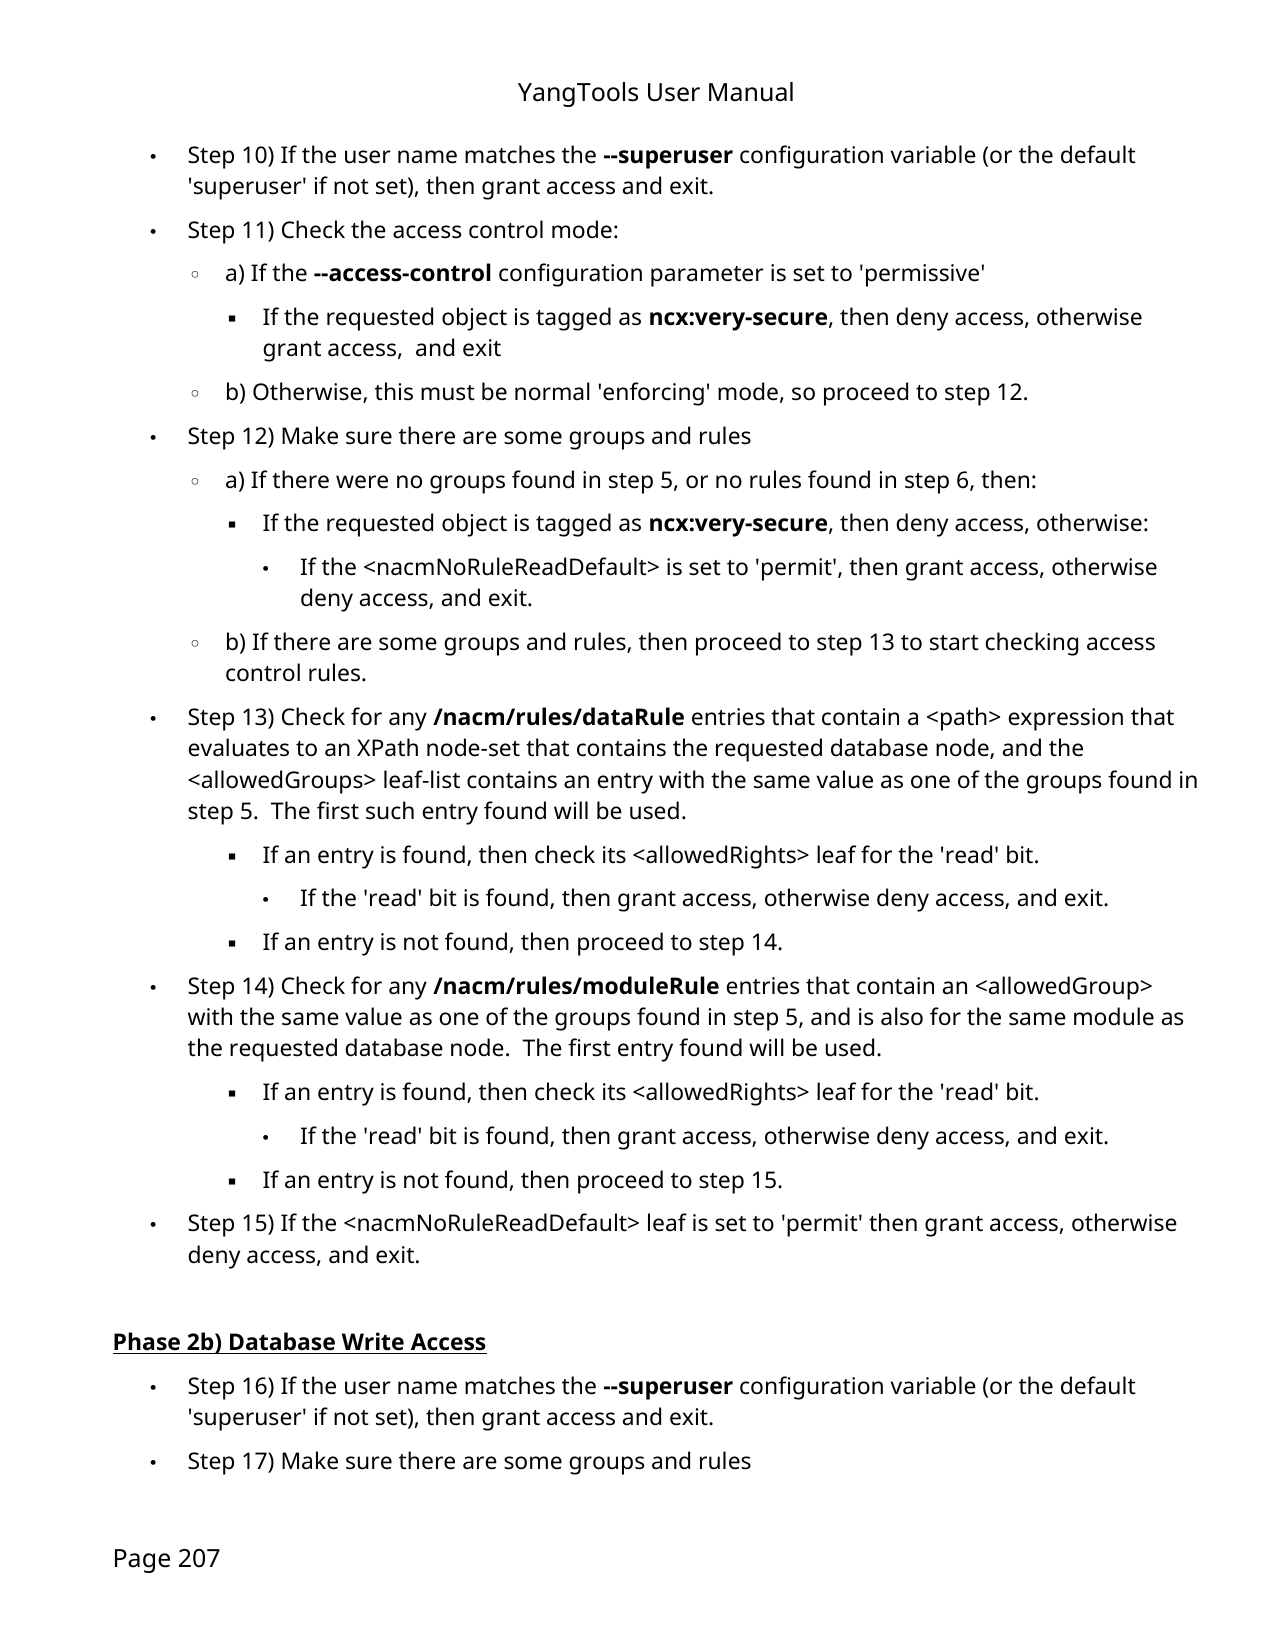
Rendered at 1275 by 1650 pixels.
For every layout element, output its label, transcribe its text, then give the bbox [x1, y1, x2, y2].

list Step 15) If the <nacmNoRuleReadDefault> leaf is set to 'permit' then grant access, otherwise deny access, and exit. [150, 1207, 1200, 1270]
list If the requested object is tagged as ncx:very-secure, then deny access, otherwise: [225, 507, 1200, 538]
list Step 13) Check for any /nacm/rules/dataRule entries that contain a <path> expression that evaluates to an XPath node-set that contains the requested database node, and the <allowedGroups> leaf-list contains an entry with the same value as one of the groups found in step 5. The first such entry found will be used. [150, 701, 1200, 826]
list Step 12) Make sure there are some groups and rules [150, 420, 1200, 451]
list Step 11) Check the access control mode: [150, 213, 1200, 245]
list a) If the --access-control configuration parameter is set to 'permissive' [187, 257, 1200, 288]
list Step 16) If the user name matches the --superuser configuration variable (or the default 'superuser' if not set), then grant access and exit. [150, 1370, 1200, 1432]
list Step 14) Check for any /nacm/rules/moduleRule entries that contain an <allowedGroup> with the same value as one of the groups found in step 5, and is also for the same module as the requested database node. The first entry found will be used. [150, 970, 1200, 1063]
list If the <nacmNoRuleReadDefault> is set to 'permit', then grant access, otherwise deny access, and exit. [262, 551, 1200, 613]
list If an entry is found, then check its <allowedRights> leaf for the 'read' bit. [225, 1076, 1200, 1107]
list If an entry is not found, then proceed to step 14. [225, 926, 1200, 957]
list Step 17) Make sure there are some groups and rules [150, 1445, 1200, 1476]
text Phase 2b) Database Write Access [112, 1326, 1200, 1357]
list Step 10) If the user name matches the --superuser configuration variable (or the default 'superuser' if not set), then grant access and exit. [150, 138, 1200, 201]
list If the 'read' bit is found, then grant access, otherwise deny access, and exit. [262, 1120, 1200, 1151]
list If the requested object is tagged as ncx:very-secure, then deny access, otherwise grant access, and exit [225, 301, 1200, 363]
list If an entry is not found, then proceed to step 15. [225, 1163, 1200, 1195]
list If an entry is found, then check its <allowedRights> leaf for the 'read' bit. [225, 838, 1200, 870]
list If the 'read' bit is found, then grant access, otherwise deny access, and exit. [262, 882, 1200, 913]
list a) If there were no groups found in step 5, or no rules found in step 6, then: [187, 463, 1200, 495]
list b) If there are some groups and rules, then proceed to step 13 to start checking access control rules. [187, 626, 1200, 688]
list b) Otherwise, this must be normal 'enforcing' mode, so proceed to step 12. [187, 376, 1200, 407]
